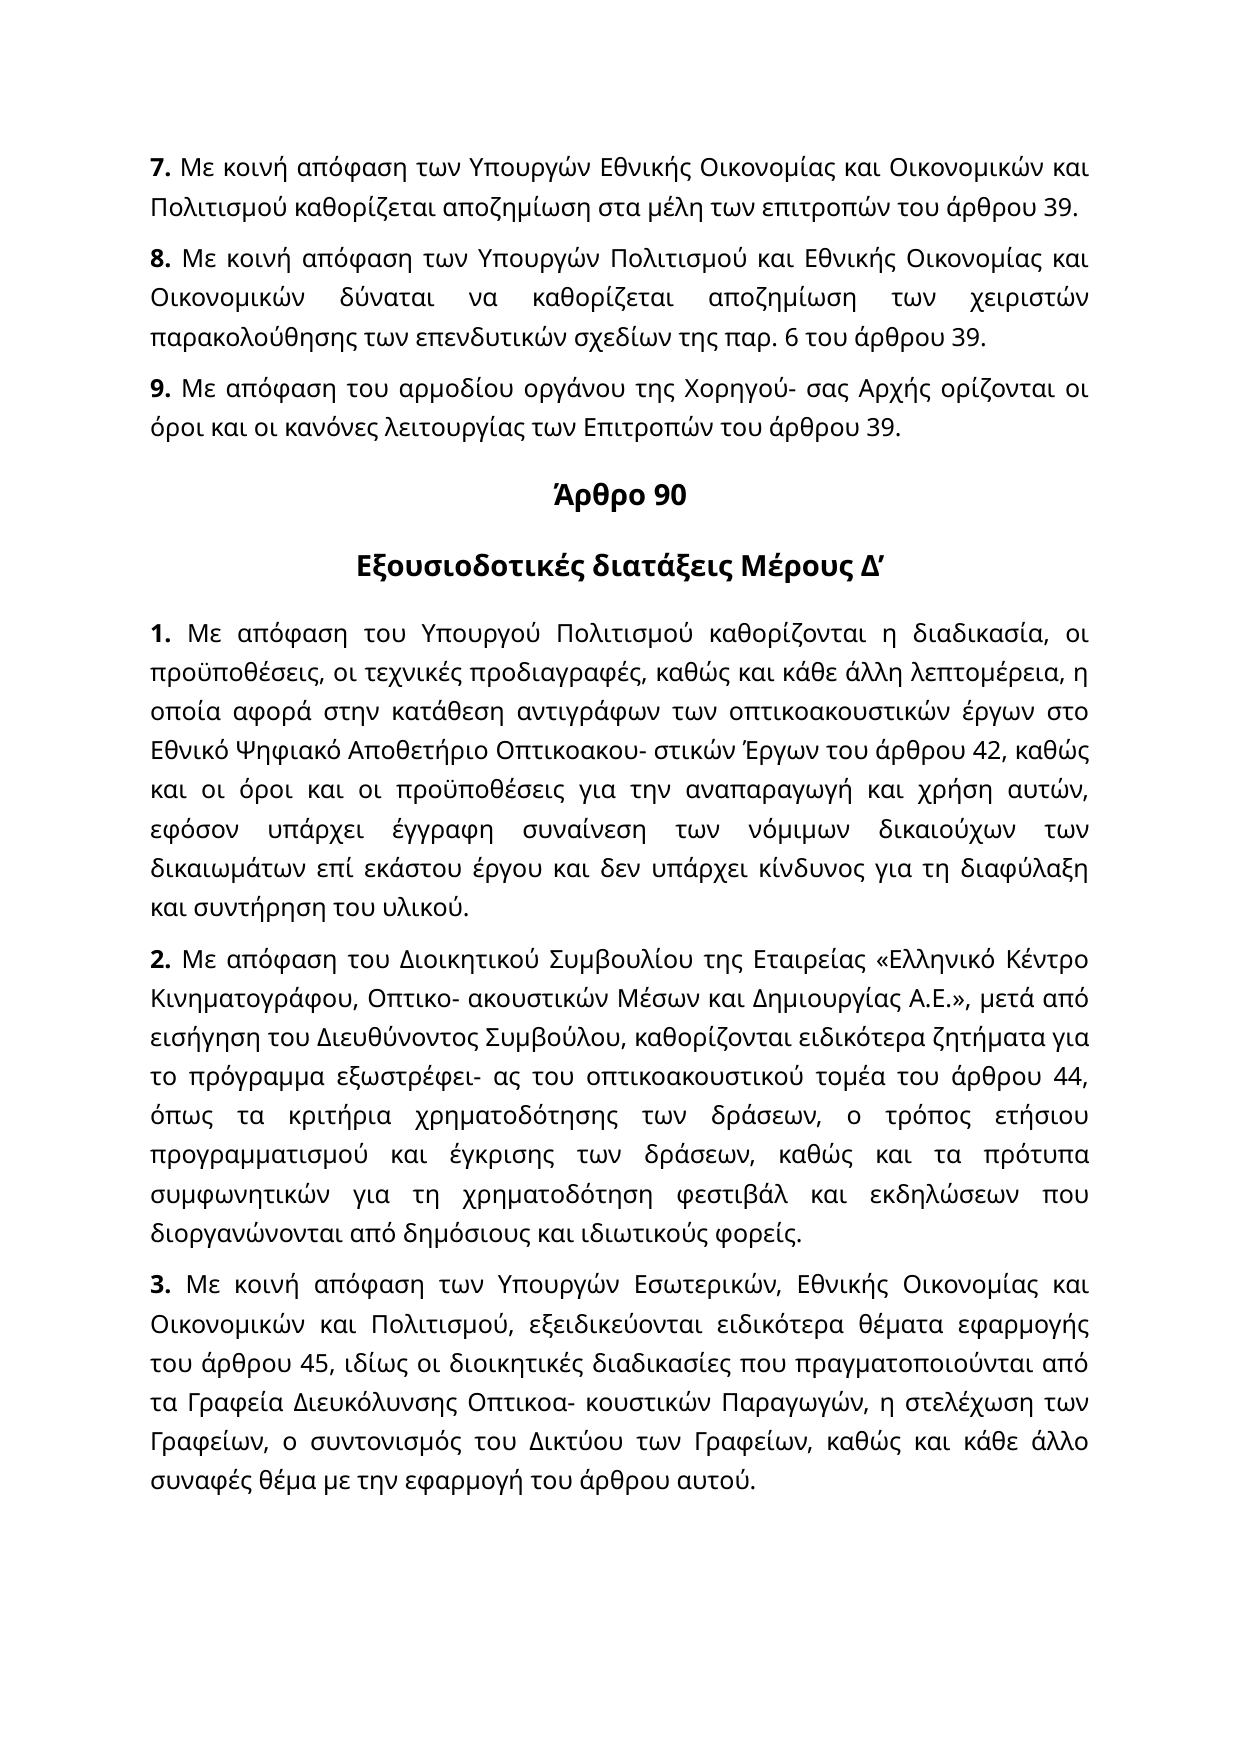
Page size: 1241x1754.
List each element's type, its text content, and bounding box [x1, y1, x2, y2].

text 1. Με απόφαση του Υπουργού Πολιτισμού καθορίζονται η διαδικασία, οι προϋποθέσεις, οι τεχνικές προδιαγραφές, καθώς και κάθε άλλη λεπτομέρεια, η οποία αφορά στην κατάθεση αντιγράφων των οπτικοακουστικών έργων στο Εθνικό Ψηφιακό Αποθετήριο Οπτικοακου- στικών Έργων του άρθρου 42, καθώς και οι όροι και οι προϋποθέσεις για την αναπαραγωγή και χρήση αυτών, εφόσον υπάρχει έγγραφη συναίνεση των νόμιμων δικαιούχων των δικαιωμάτων επί εκάστου έργου και δεν υπάρχει κίνδυνος για τη διαφύλαξη και συντήρηση του υλικού. [150, 615, 1090, 924]
text 9. Με απόφαση του αρμοδίου οργάνου της Χορηγού- σας Αρχής ορίζονται οι όροι και οι κανόνες λειτουργίας των Επιτροπών του άρθρου 39. [150, 371, 1090, 444]
text 8. Με κοινή απόφαση των Υπουργών Πολιτισμού και Εθνικής Οικονομίας και Οικονομικών δύναται να καθορίζεται αποζημίωση των χειριστών παρακολούθησης των επενδυτικών σχεδίων της παρ. 6 του άρθρου 39. [150, 241, 1090, 353]
text 7. Με κοινή απόφαση των Υπουργών Εθνικής Οικονομίας και Οικονομικών και Πολιτισμού καθορίζεται αποζημίωση στα μέλη των επιτροπών του άρθρου 39. [150, 150, 1090, 223]
text 3. Με κοινή απόφαση των Υπουργών Εσωτερικών, Εθνικής Οικονομίας και Οικονομικών και Πολιτισμού, εξειδικεύονται ειδικότερα θέματα εφαρμογής του άρθρου 45, ιδίως οι διοικητικές διαδικασίες που πραγματοποιούνται από τα Γραφεία Διευκόλυνσης Οπτικοα- κουστικών Παραγωγών, η στελέχωση των Γραφείων, ο συντονισμός του Δικτύου των Γραφείων, καθώς και κάθε άλλο συναφές θέμα με την εφαρμογή του άρθρου αυτού. [150, 1267, 1090, 1497]
subtitle Άρθρο 90 [150, 474, 1090, 514]
subtitle Εξουσιοδοτικές διατάξεις Μέρους Δ’ [150, 545, 1090, 584]
text 2. Με απόφαση του Διοικητικού Συμβουλίου της Εταιρείας «Ελληνικό Κέντρο Κινηματογράφου, Οπτικο- ακουστικών Μέσων και Δημιουργίας Α.Ε.», μετά από εισήγηση του Διευθύνοντος Συμβούλου, καθορίζονται ειδικότερα ζητήματα για το πρόγραμμα εξωστρέφει- ας του οπτικοακουστικού τομέα του άρθρου 44, όπως τα κριτήρια χρηματοδότησης των δράσεων, ο τρόπος ετήσιου προγραμματισμού και έγκρισης των δράσεων, καθώς και τα πρότυπα συμφωνητικών για τη χρηματοδότηση φεστιβάλ και εκδηλώσεων που διοργανώνονται από δημόσιους και ιδιωτικούς φορείς. [150, 941, 1090, 1249]
